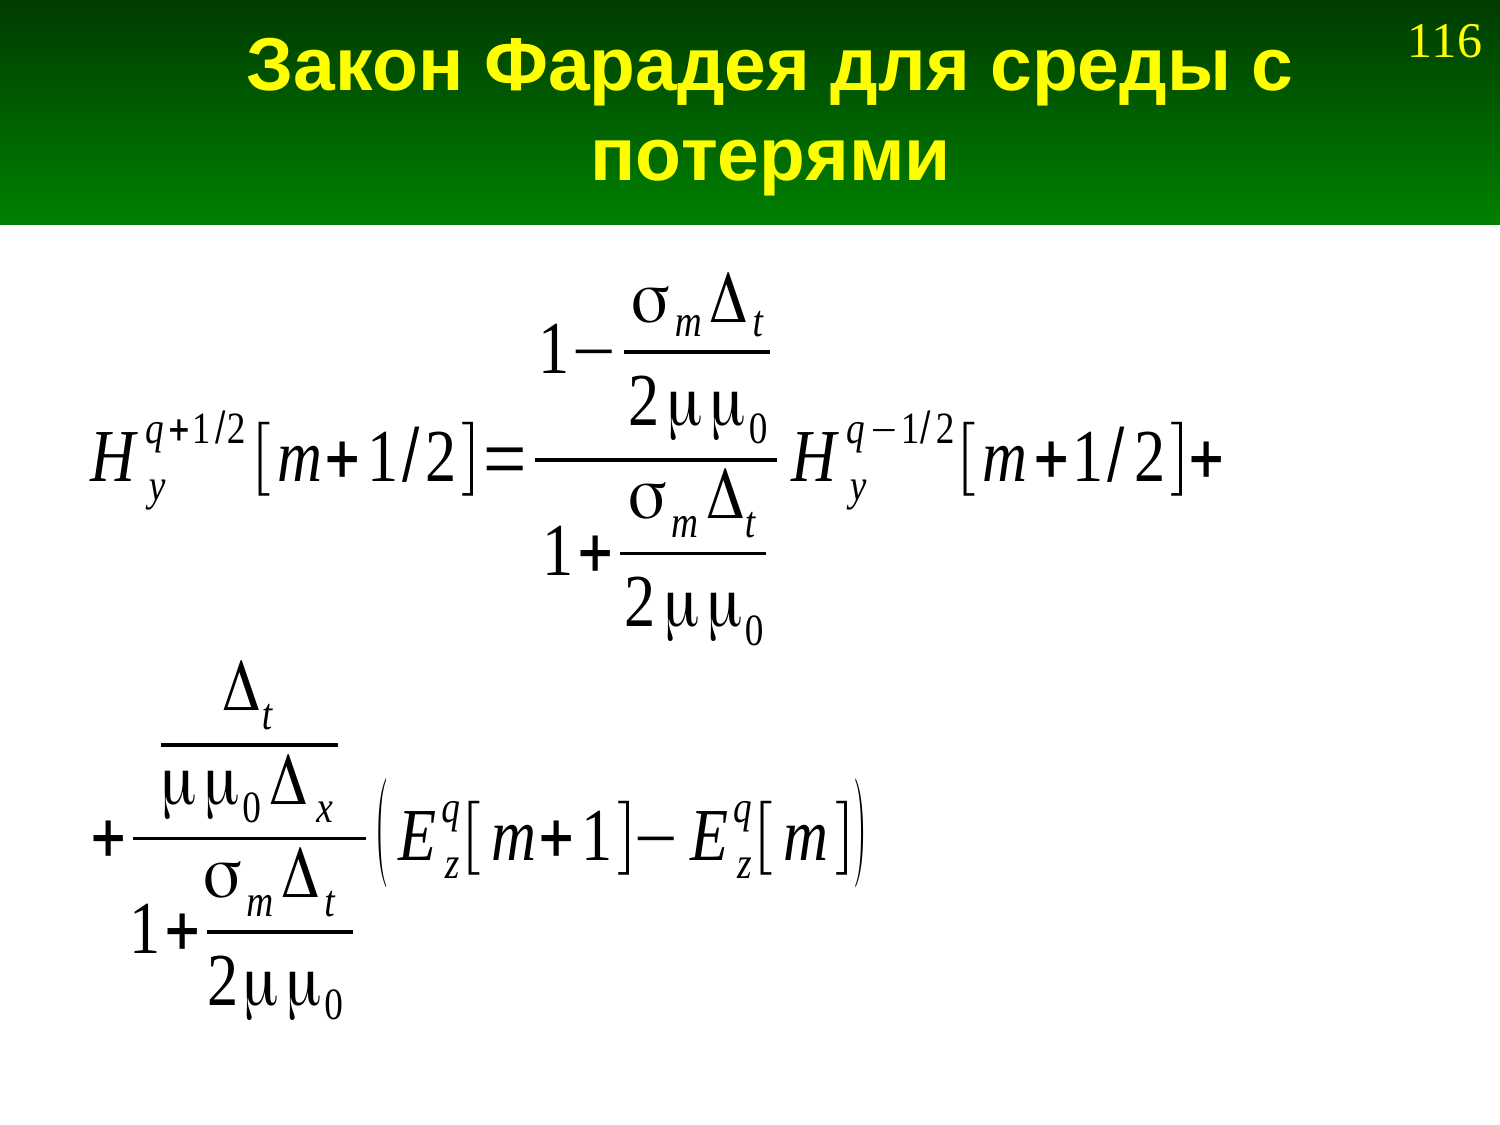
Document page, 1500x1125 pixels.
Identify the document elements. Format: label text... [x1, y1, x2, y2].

chart [71, 266, 1244, 1032]
title Закон Фарадея для среды с потерями [100, 7, 1441, 204]
